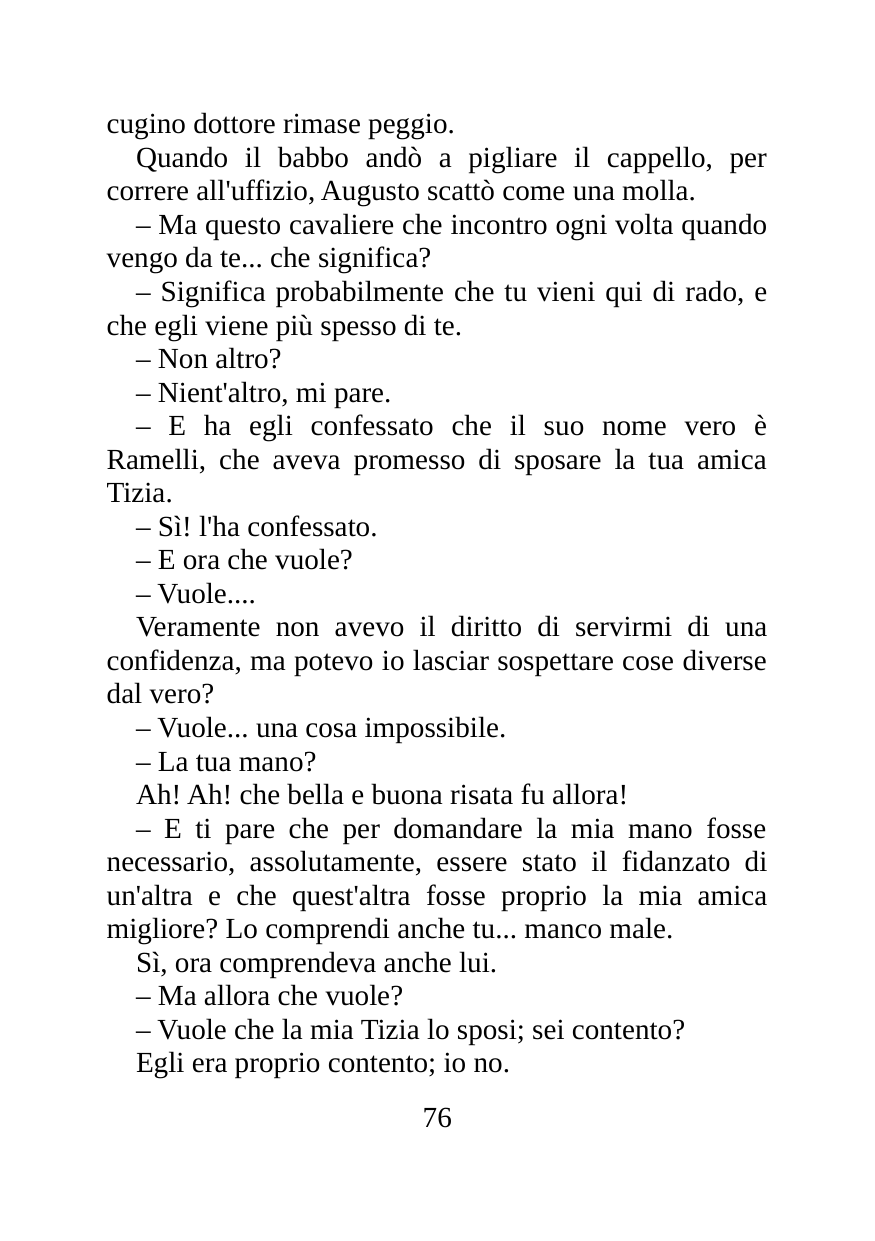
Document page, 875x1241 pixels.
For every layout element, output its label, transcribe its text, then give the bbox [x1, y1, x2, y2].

text ‒ Vuole... una cosa impossibile. [106, 710, 768, 744]
text ‒ Significa probabilmente che tu vieni qui di rado, e che egli viene più spesso di te. [106, 274, 768, 341]
text Veramente non avevo il diritto di servirmi di una confidenza, ma potevo io lasciar sospettare cose diverse dal vero? [106, 609, 768, 710]
text ‒ Ma questo cavaliere che incontro ogni volta quando vengo da te... che significa? [106, 207, 768, 274]
text ‒ La tua mano? [106, 744, 768, 777]
text cugino dottore rimase peggio. [106, 106, 768, 140]
text ‒ E ti pare che per domandare la mia mano fosse necessario, assolutamente, essere stato il fidanzato di un'altra e che quest'altra fosse proprio la mia amica migliore? Lo comprendi anche tu... manco male. [106, 811, 768, 945]
text Egli era proprio contento; io no. [106, 1046, 768, 1079]
text Sì, ora comprendeva anche lui. [106, 945, 768, 978]
text ‒ Vuole.... [106, 576, 768, 609]
text ‒ Vuole che la mia Tizia lo sposi; sei contento? [106, 1012, 768, 1046]
text Ah! Ah! che bella e buona risata fu allora! [106, 777, 768, 811]
text ‒ E ha egli confessato che il suo nome vero è Ramelli, che aveva promesso di sposare la tua amica Tizia. [106, 408, 768, 509]
text Quando il babbo andò a pigliare il cappello, per correre all'uffizio, Augusto scattò come una molla. [106, 140, 768, 207]
text ‒ Non altro? [106, 341, 768, 375]
text ‒ Nient'altro, mi pare. [106, 375, 768, 408]
text ‒ Ma allora che vuole? [106, 978, 768, 1012]
text ‒ Sì! l'ha confessato. [106, 509, 768, 542]
text ‒ E ora che vuole? [106, 542, 768, 576]
